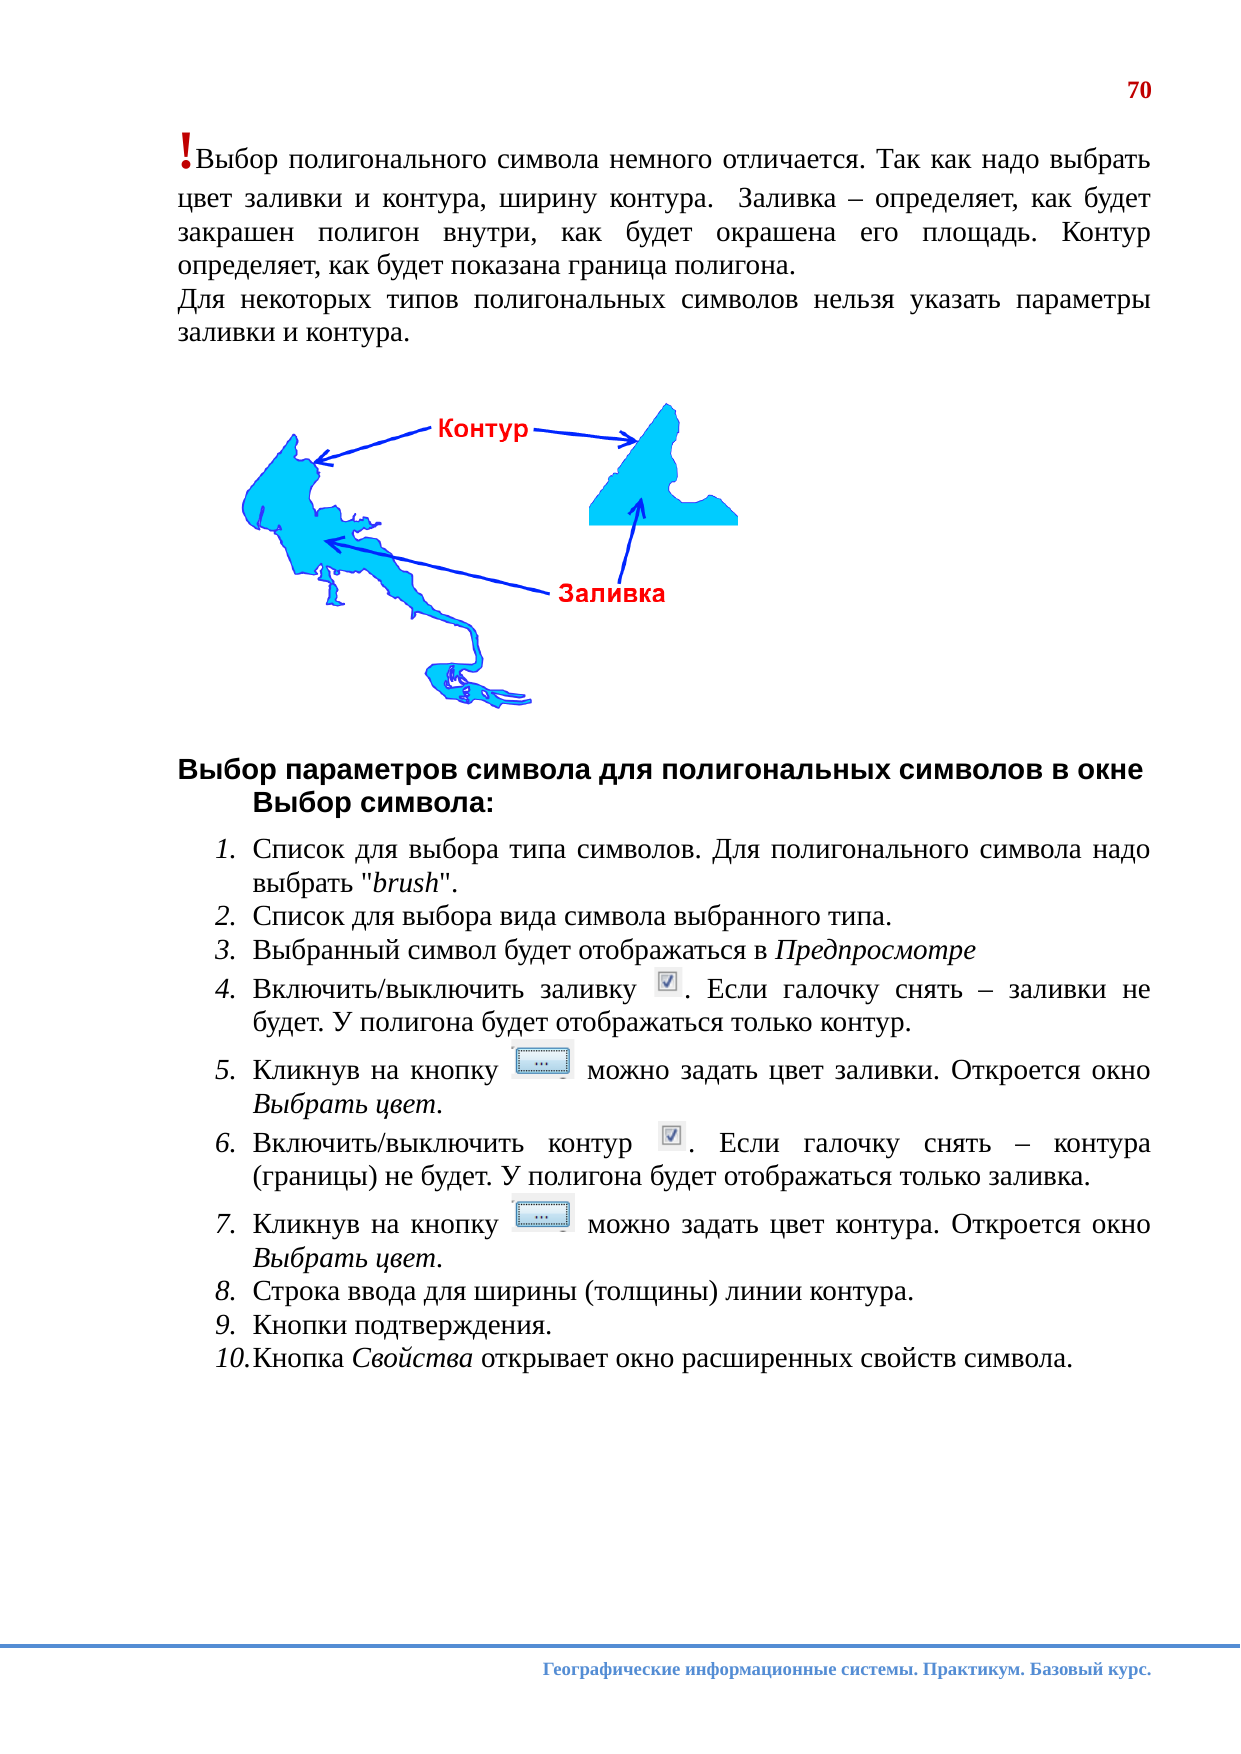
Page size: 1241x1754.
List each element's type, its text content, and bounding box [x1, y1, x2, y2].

list Выбранный символ будет отображаться в Предпросмотре [215, 932, 1152, 966]
picture [511, 1039, 575, 1079]
list Кликнув на кнопку можно задать цвет контура. Откроется окно Выбрать цвет. [215, 1192, 1152, 1273]
list Кнопки подтверждения. [215, 1307, 1152, 1341]
list Включить/выключить контур . Если галочку снять – контура (границы) не будет. У полигона будет отображаться только заливка. [215, 1119, 1152, 1192]
list Список для выбора типа символов. Для полигонального символа надо выбрать "brush". [215, 831, 1152, 898]
list Кнопка Свойства открывает окно расширенных свойств символа. [215, 1341, 1152, 1374]
text Для некоторых типов полигональных символов нельзя указать параметры заливки и контура. [177, 281, 1152, 348]
picture [511, 1193, 575, 1232]
list Строка ввода для ширины (толщины) линии контура. [215, 1273, 1152, 1307]
list Список для выбора вида символа выбранного типа. [215, 898, 1152, 932]
picture [654, 967, 683, 997]
text !Выбор полигонального символа немного отличается. Так как надо выбрать цвет заливки и контура, ширину контура. Заливка – определяет, как будет закрашен полигон внутри, как будет окрашена его площадь. Контур определяет, как будет показана граница полигона. [177, 118, 1152, 281]
picture [178, 383, 753, 726]
picture [658, 1121, 687, 1151]
list Кликнув на кнопку можно задать цвет заливки. Откроется окно Выбрать цвет. [215, 1038, 1152, 1119]
subtitle Выбор параметров символа для полигональных символов в окне Выбор символа: [177, 752, 1152, 819]
list Включить/выключить заливку . Если галочку снять – заливки не будет. У полигона будет отображаться только контур. [215, 966, 1152, 1038]
